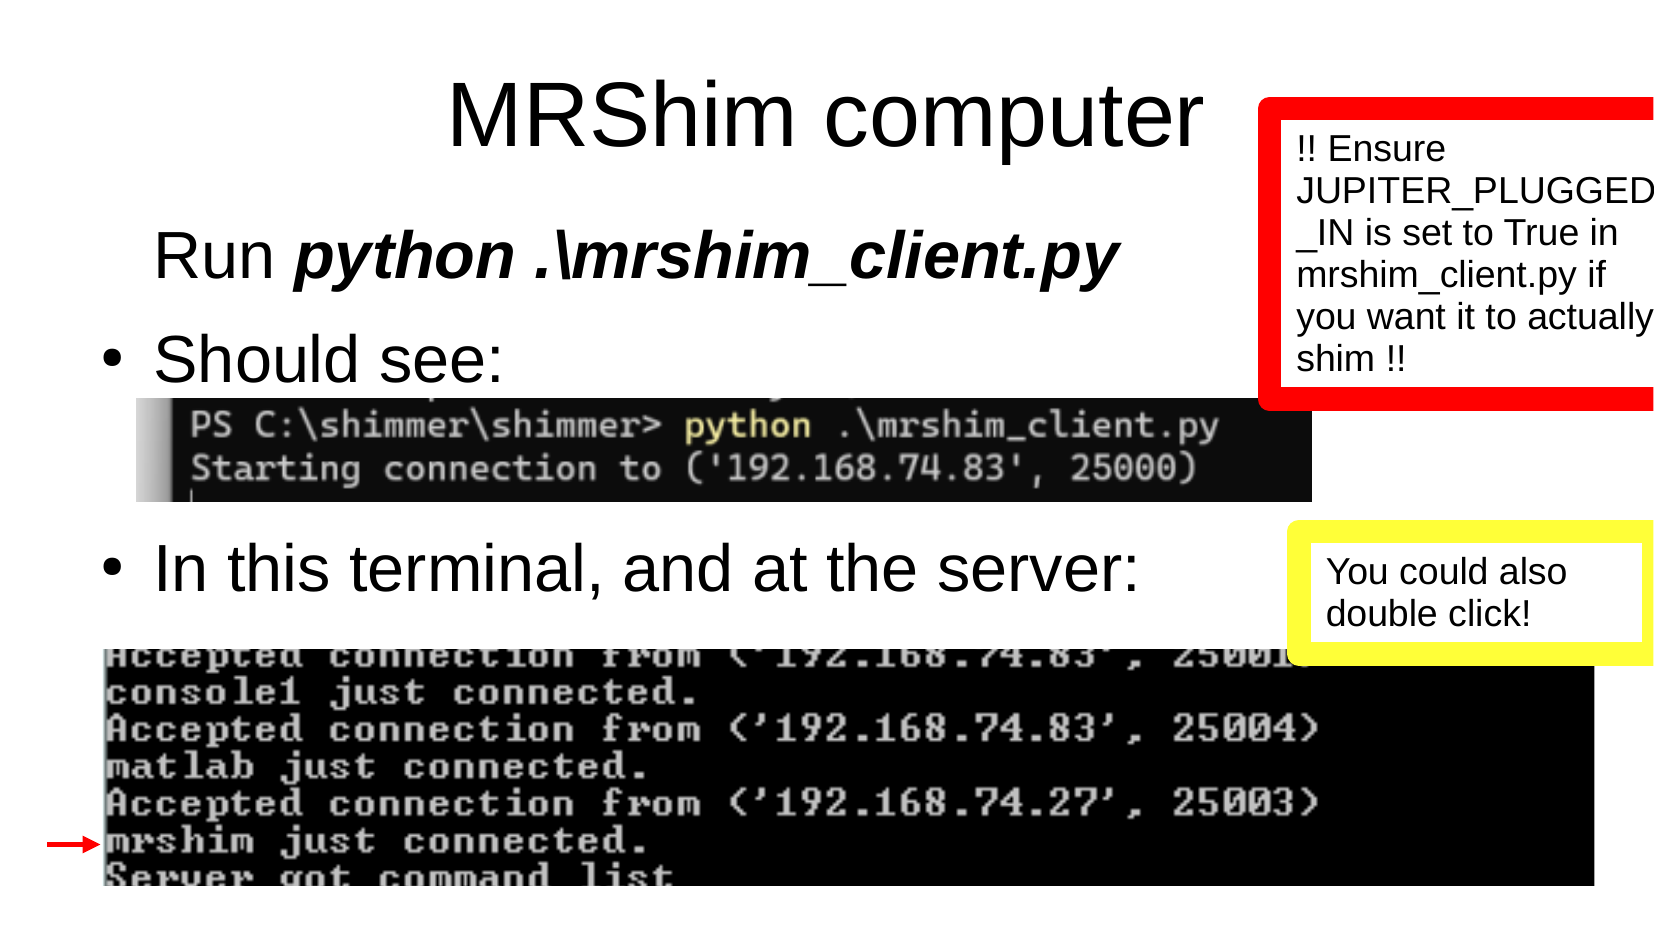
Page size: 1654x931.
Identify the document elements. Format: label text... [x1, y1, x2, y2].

text_box !! Ensure JUPITER_PLUGGED_IN is set to True in mrshim_client.py if you want it to actually shim !! [1269, 108, 1654, 400]
picture [136, 398, 1312, 502]
text_box You could also double click! [1299, 531, 1654, 654]
title MRShim computer [82, 37, 1571, 193]
list Run python .\mrshim_client.py Should see: In this terminal, and at the server: [82, 217, 1571, 758]
picture [102, 649, 1595, 886]
